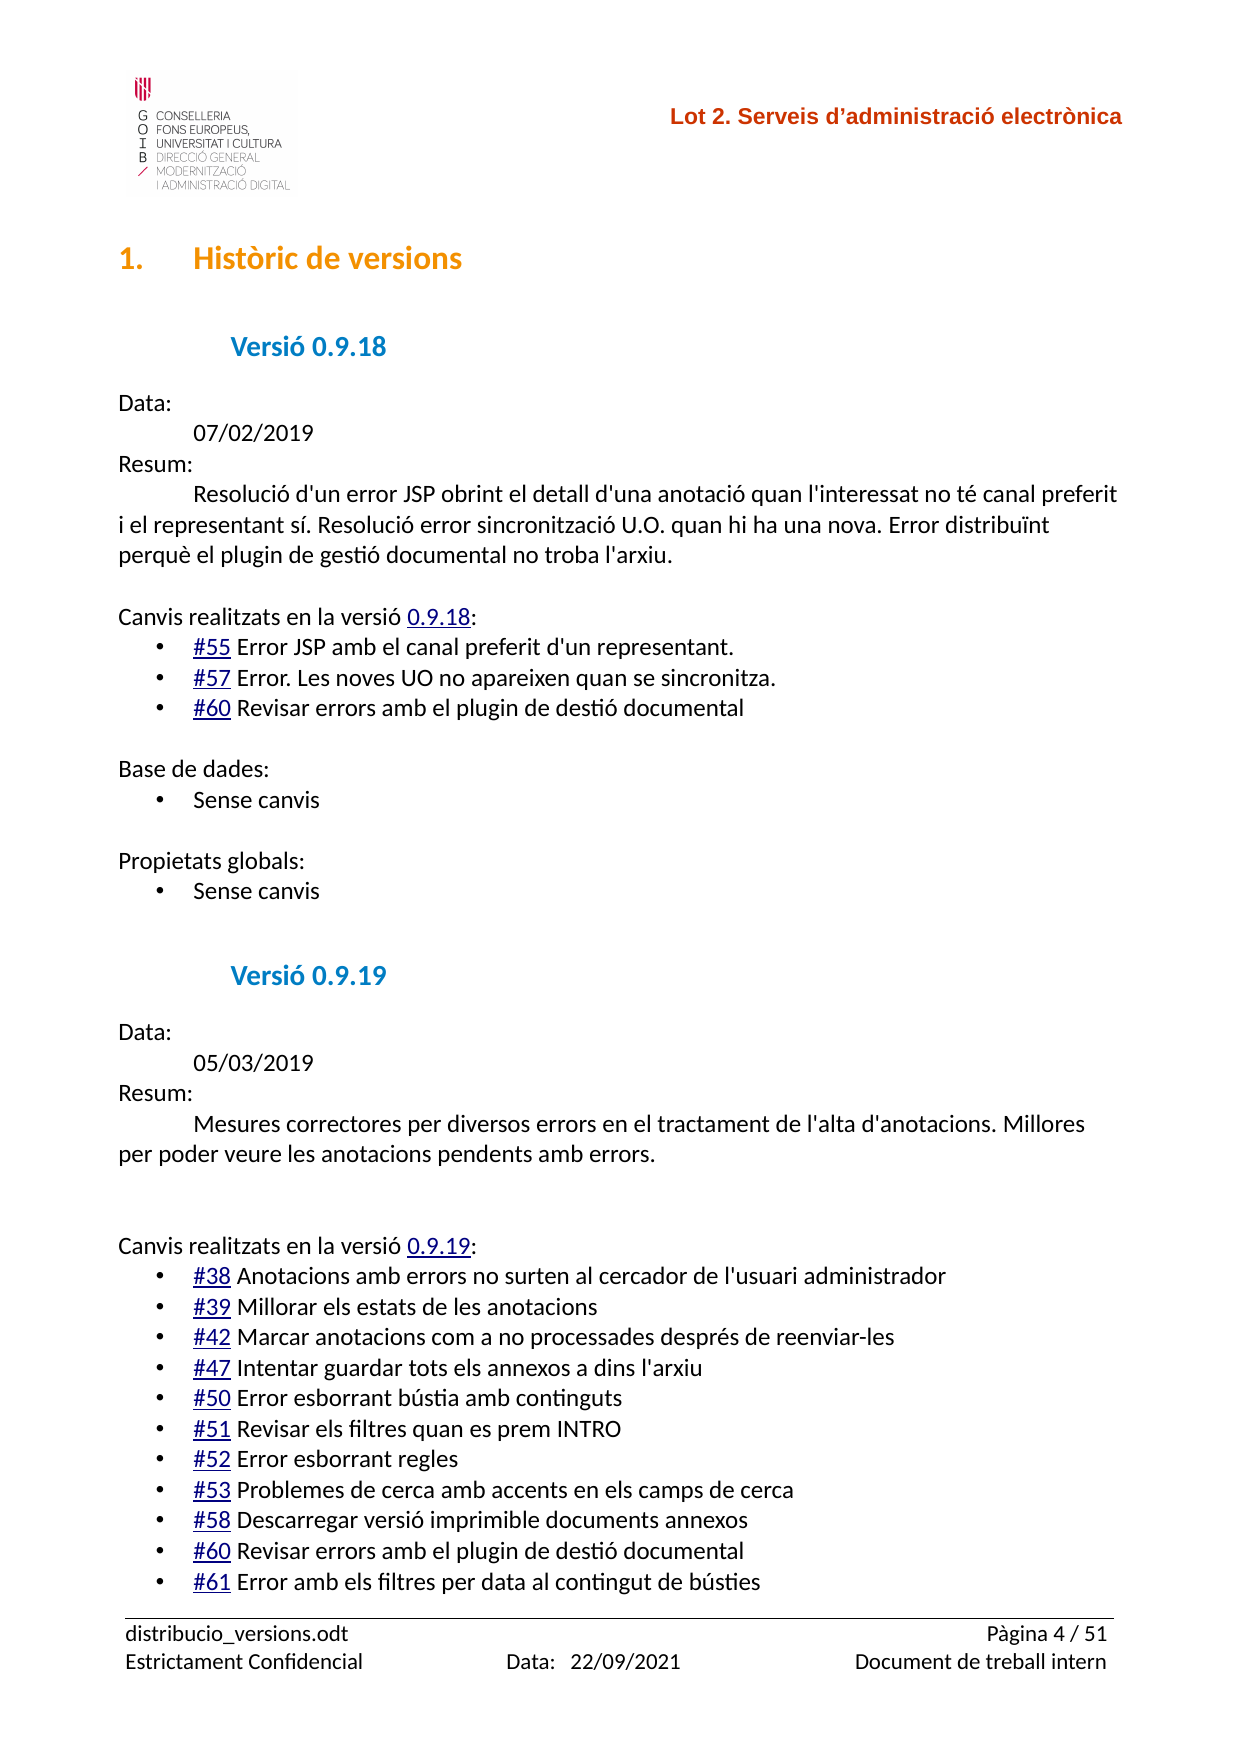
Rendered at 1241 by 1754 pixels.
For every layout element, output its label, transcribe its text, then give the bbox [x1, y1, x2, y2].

list #60 Revisar errors amb el plugin de destió documental [156, 692, 1122, 723]
text 05/03/2019 [118, 1047, 1122, 1077]
list #42 Marcar anotacions com a no processades després de reenviar-les [156, 1322, 1122, 1352]
list #55 Error JSP amb el canal preferit d'un representant. [156, 631, 1122, 662]
text Resum: [118, 448, 1122, 479]
list #39 Millorar els estats de les anotacions [156, 1291, 1122, 1322]
subtitle Històric de versions [118, 237, 1122, 278]
list #53 Problemes de cerca amb accents en els camps de cerca [156, 1474, 1122, 1505]
text Canvis realitzats en la versió 0.9.19: [118, 1230, 1122, 1261]
list #58 Descarregar versió imprimible documents annexos [156, 1505, 1122, 1535]
subtitle Versió 0.9.19 [153, 957, 1122, 993]
list Sense canvis [156, 875, 1122, 906]
text Resolució d'un error JSP obrint el detall d'una anotació quan l'interessat no té canal preferit i el representant sí. Resolució error sincronització U.O. quan hi ha una nova. Error distribuïnt perquè el plugin de gestió documental no troba l'arxiu. [118, 479, 1122, 570]
list #38 Anotacions amb errors no surten al cercador de l'usuari administrador [156, 1261, 1122, 1291]
text 07/02/2019 [118, 418, 1122, 448]
list #61 Error amb els filtres per data al contingut de bústies [156, 1566, 1122, 1596]
subtitle Versió 0.9.18 [153, 328, 1122, 363]
list Sense canvis [156, 784, 1122, 814]
list #47 Intentar guardar tots els annexos a dins l'arxiu [156, 1352, 1122, 1383]
text Resum: [118, 1077, 1122, 1108]
list #51 Revisar els filtres quan es prem INTRO [156, 1413, 1122, 1444]
list #50 Error esborrant bústia amb continguts [156, 1383, 1122, 1413]
text Propietats globals: [118, 845, 1122, 875]
text Canvis realitzats en la versió 0.9.18: [118, 601, 1122, 631]
picture [126, 70, 299, 197]
list #57 Error. Les noves UO no apareixen quan se sincronitza. [156, 662, 1122, 692]
text Base de dades: [118, 753, 1122, 784]
text Data: [118, 1016, 1122, 1047]
text Data: [118, 387, 1122, 418]
list #52 Error esborrant regles [156, 1444, 1122, 1474]
text Mesures correctores per diversos errors en el tractament de l'alta d'anotacions. Millores per poder veure les anotacions pendents amb errors. [118, 1108, 1122, 1169]
list #60 Revisar errors amb el plugin de destió documental [156, 1535, 1122, 1566]
